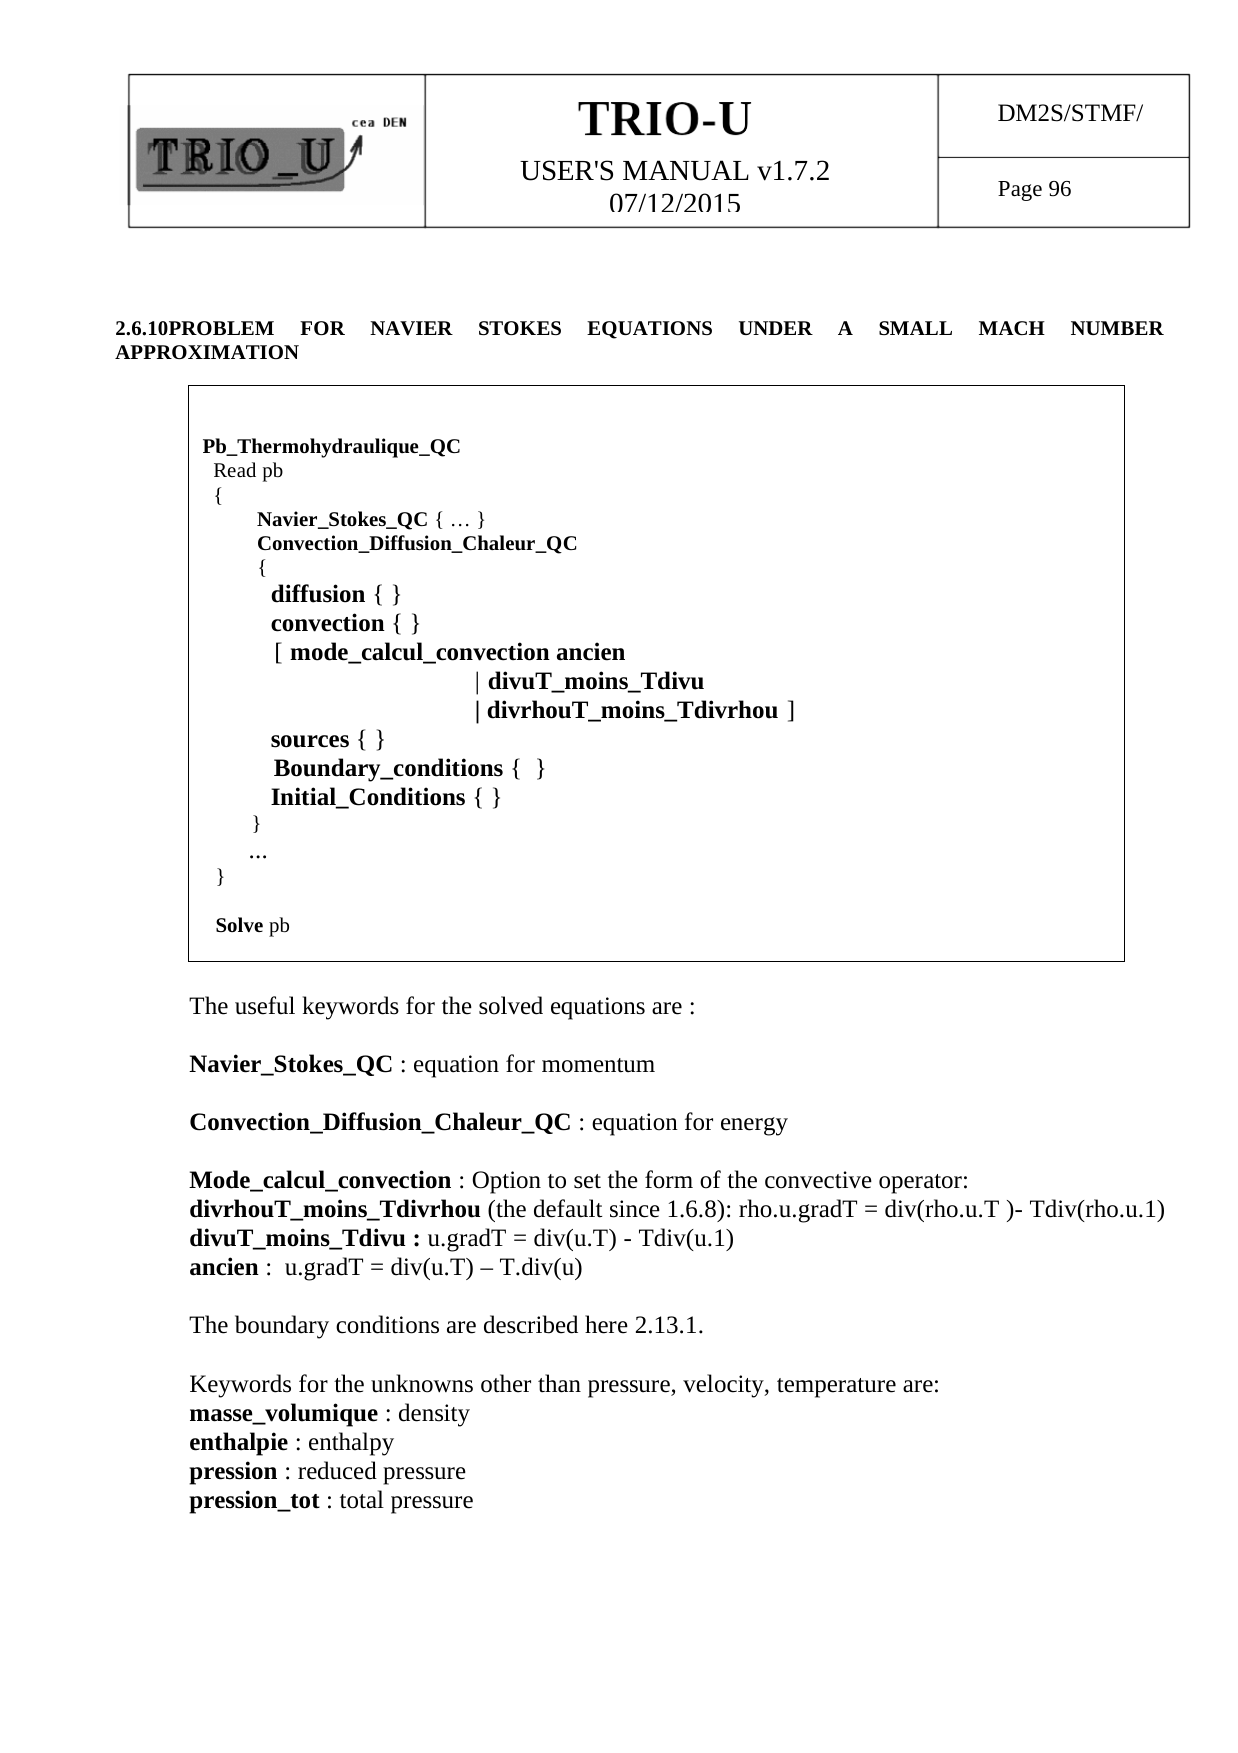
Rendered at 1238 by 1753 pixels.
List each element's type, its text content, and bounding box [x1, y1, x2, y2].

text pression : reduced pressure [189, 1456, 1196, 1485]
text Navier_Stokes_QC : equation for momentum [189, 1049, 1196, 1078]
subtitle PROBLEM FOR NAVIER STOKES EQUATIONS UNDER A SMALL MACH NUMBER APPROXIMATION [115, 316, 1164, 364]
text The boundary conditions are described here 2.13.1. [189, 1310, 1196, 1339]
text The useful keywords for the solved equations are : [189, 991, 1196, 1020]
text enthalpie : enthalpy [189, 1427, 1196, 1456]
text divrhouT_moins_Tdivrhou (the default since 1.6.8): rho.u.gradT = div(rho.u.T )- Tdiv(rho.u.1) [189, 1194, 1196, 1223]
text Keywords for the unknowns other than pressure, velocity, temperature are: [189, 1368, 1196, 1397]
text Convection_Diffusion_Chaleur_QC : equation for energy [189, 1107, 1196, 1136]
text ancien : u.gradT = div(u.T) – T.div(u) [189, 1252, 1196, 1281]
text masse_volumique : density [189, 1397, 1196, 1427]
text Mode_calcul_convection : Option to set the form of the convective operator: [189, 1165, 1196, 1194]
table_header Pb_Thermohydraulique_QC Read pb { Navier_Stokes_QC { … } Convection_Diffusion_Chaleur_QC { diffusion { } convection { } [ mode_calcul_convection ancien | divuT_moins_Tdivu | divrhouT_moins_Tdivrhou ] sources { } Boundary_conditions { } Initial_Conditions { } } ... } Solve pb [189, 386, 1124, 961]
text divuT_moins_Tdivu : u.gradT = div(u.T) - Tdiv(u.1) [189, 1223, 1196, 1252]
text pression_tot : total pressure [189, 1485, 1196, 1514]
